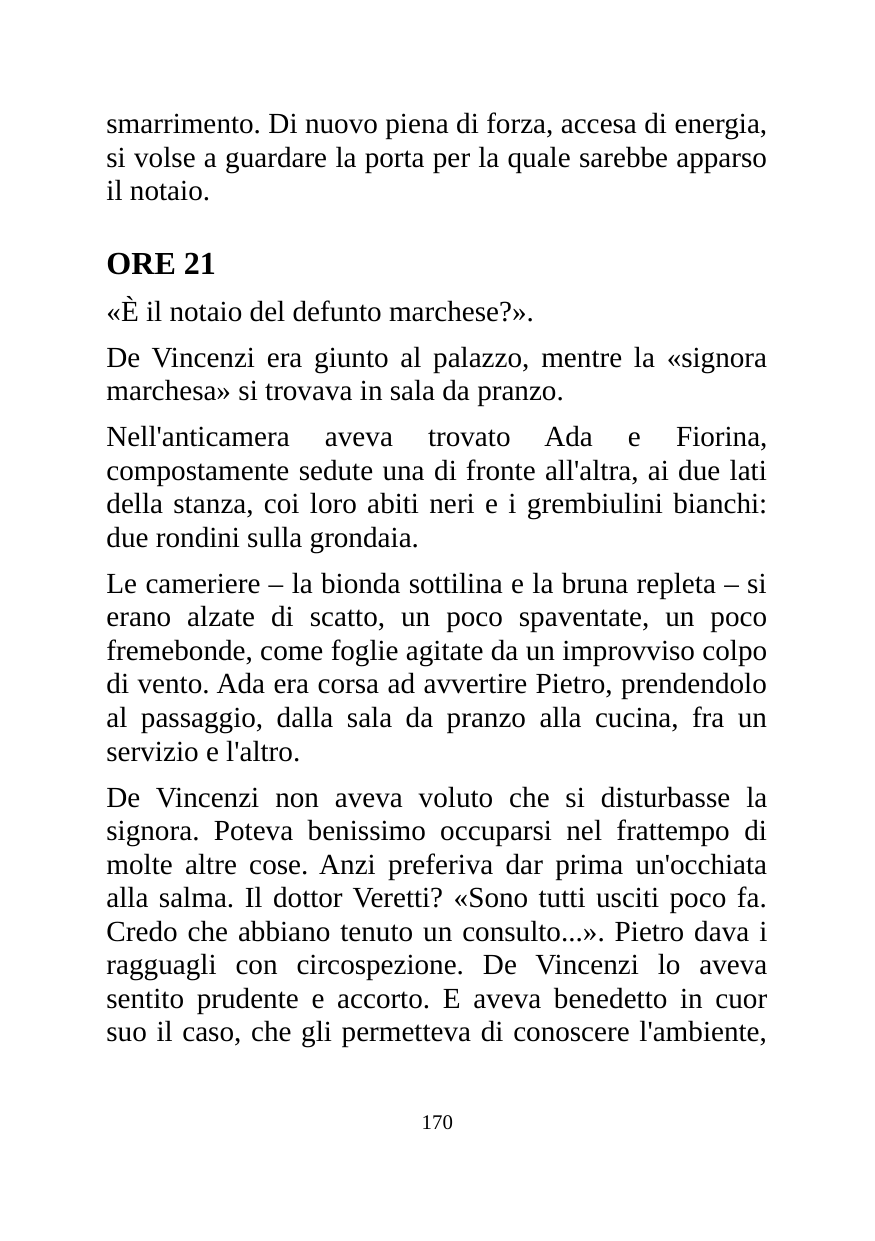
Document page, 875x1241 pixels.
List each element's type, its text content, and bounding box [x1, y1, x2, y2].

text Le cameriere – la bionda sottilina e la bruna repleta – si erano alzate di scatto, un poco spaventate, un poco fremebonde, come foglie agitate da un improvviso colpo di vento. Ada era corsa ad avvertire Pietro, prendendolo al passaggio, dalla sala da pranzo alla cucina, fra un servizio e l'altro. [106, 566, 768, 767]
text «È il notaio del defunto marchese?». [106, 294, 768, 327]
text De Vincenzi era giunto al palazzo, mentre la «signora marchesa» si trovava in sala da pranzo. [106, 340, 768, 407]
text smarrimento. Di nuovo piena di forza, accesa di energia, si volse a guardare la porta per la quale sarebbe apparso il notaio. [106, 106, 768, 207]
text Nell'anticamera aveva trovato Ada e Fiorina, compostamente sedute una di fronte all'altra, ai due lati della stanza, coi loro abiti neri e i grembiulini bianchi: due rondini sulla grondaia. [106, 419, 768, 553]
subtitle ORE 21 [106, 244, 768, 281]
text De Vincenzi non aveva voluto che si disturbasse la signora. Poteva benissimo occuparsi nel frattempo di molte altre cose. Anzi preferiva dar prima un'occhiata alla salma. Il dottor Veretti? «Sono tutti usciti poco fa. Credo che abbiano tenuto un consulto...». Pietro dava i ragguagli con circospezione. De Vincenzi lo aveva sentito prudente e accorto. E aveva benedetto in cuor suo il caso, che gli permetteva di conoscere l'ambiente, [106, 780, 768, 1048]
